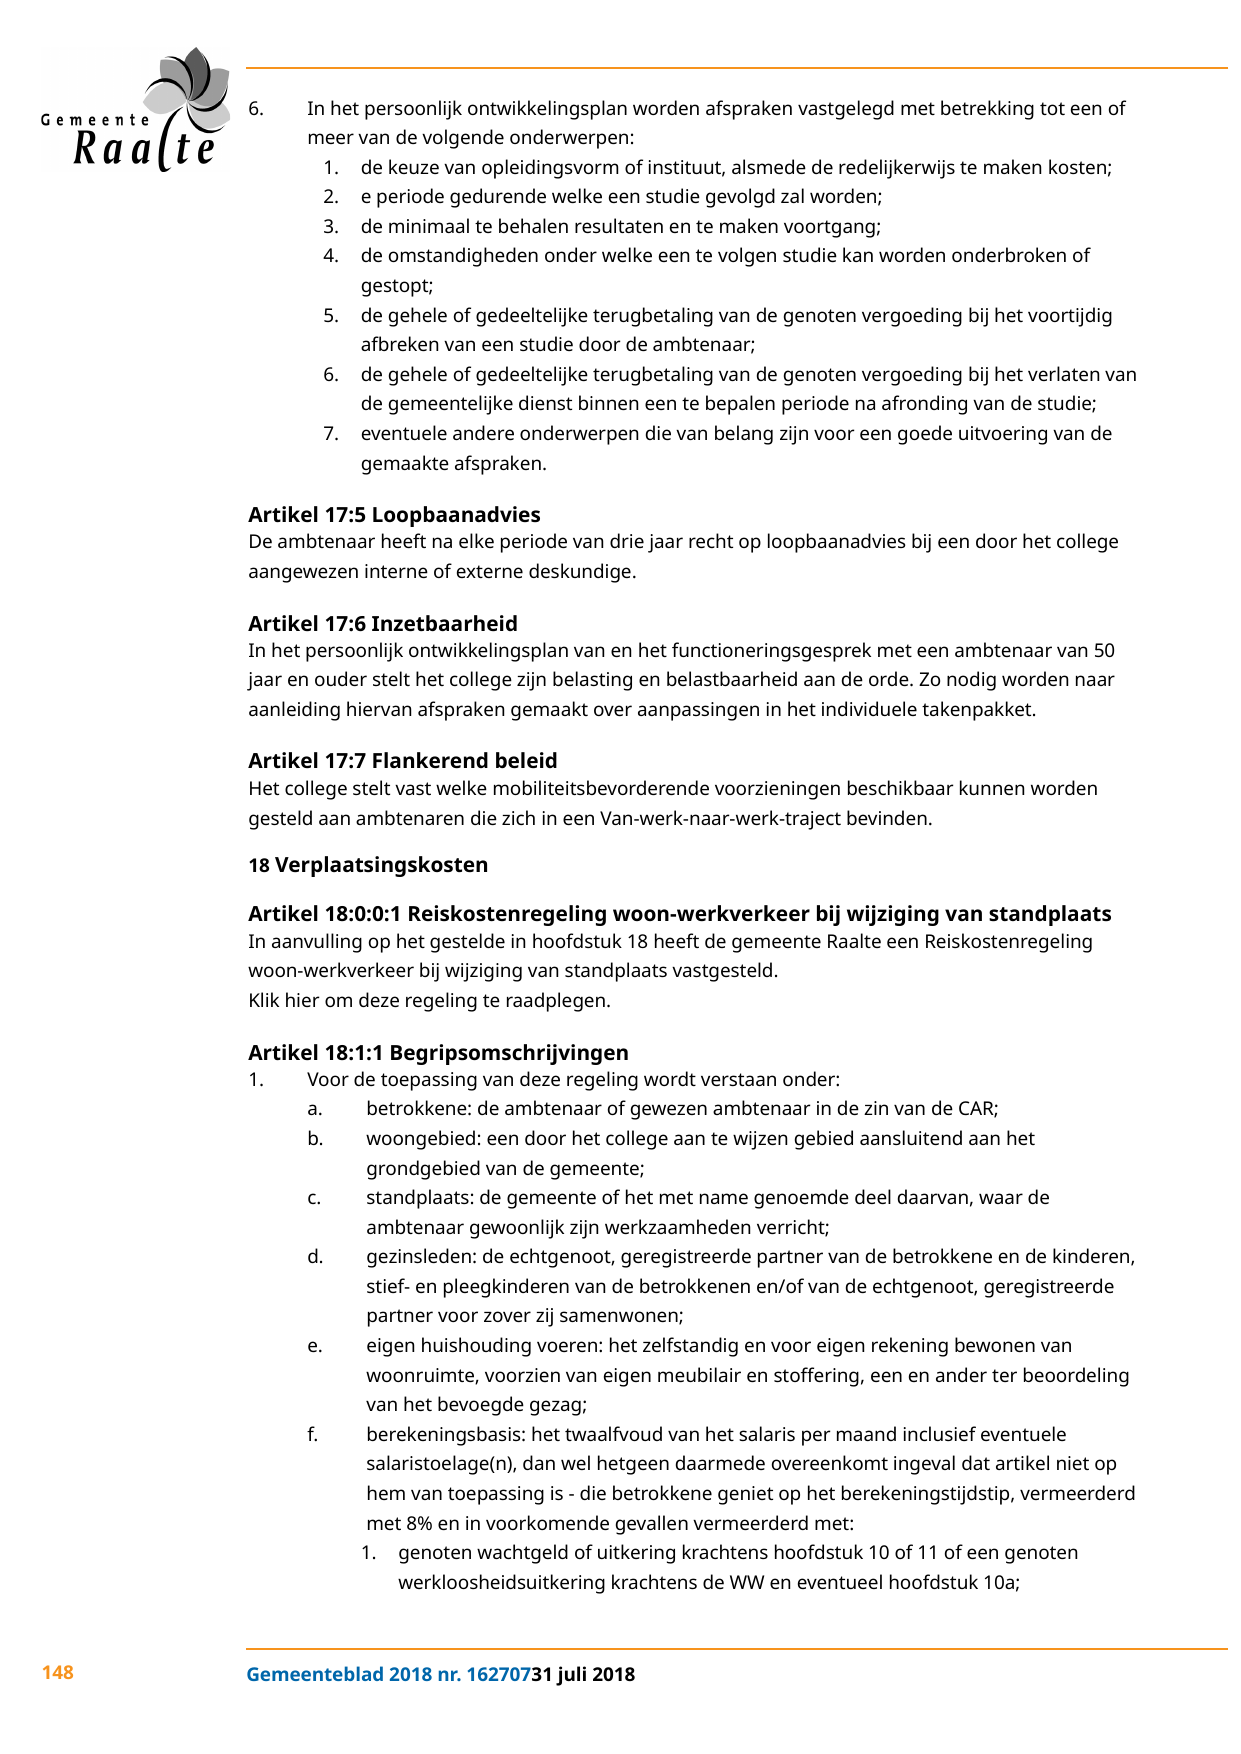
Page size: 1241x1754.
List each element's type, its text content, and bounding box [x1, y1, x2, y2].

text Artikel 18:1:1 Begripsomschrijvingen [248, 1038, 1152, 1066]
text Artikel 17:6 Inzetbaarheid [248, 609, 1152, 637]
list berekeningsbasis: het twaalfvoud van het salaris per maand inclusief eventuele salaristoelage(n), dan wel hetgeen daarmede overeenkomt ingeval dat artikel niet op hem van toepassing is - die betrokkene geniet op het berekeningstijdstip, vermeerderd met 8% en in voorkomende gevallen vermeerderd met: [307, 1421, 1152, 1536]
list eventuele andere onderwerpen die van belang zijn voor een goede uitvoering van de gemaakte afspraken. [323, 420, 1152, 476]
text In aanvulling op het gestelde in hoofdstuk 18 heeft de gemeente Raalte een Reiskostenregeling woon-werkverkeer bij wijziging van standplaats vastgesteld. [248, 928, 1152, 983]
text 18 Verplaatsingskosten [248, 850, 1152, 879]
list de minimaal te behalen resultaten en te maken voortgang; [323, 213, 1152, 239]
text Artikel 18:0:0:1 Reiskostenregeling woon-werkverkeer bij wijziging van standplaats [248, 899, 1152, 928]
list betrokkene: de ambtenaar of gewezen ambtenaar in de zin van de CAR; [307, 1096, 1152, 1121]
list gezinsleden: de echtgenoot, geregistreerde partner van de betrokkene en de kinderen, stief- en pleegkinderen van de betrokkenen en/of van de echtgenoot, geregistreerde partner voor zover zij samenwonen; [307, 1243, 1152, 1328]
list woongebied: een door het college aan te wijzen gebied aansluitend aan het grondgebied van de gemeente; [307, 1125, 1152, 1181]
text Artikel 17:7 Flankerend beleid [248, 747, 1152, 775]
list genoten wachtgeld of uitkering krachtens hoofdstuk 10 of 11 of een genoten werkloosheidsuitkering krachtens de WW en eventueel hoofdstuk 10a; [361, 1539, 1152, 1595]
text Het college stelt vast welke mobiliteitsbevorderende voorzieningen beschikbaar kunnen worden gesteld aan ambtenaren die zich in een Van-werk-naar-werk-traject bevinden. [248, 775, 1152, 830]
list de omstandigheden onder welke een te volgen studie kan worden onderbroken of gestopt; [323, 243, 1152, 298]
list e periode gedurende welke een studie gevolgd zal worden; [323, 183, 1152, 209]
list de gehele of gedeeltelijke terugbetaling van de genoten vergoeding bij het verlaten van de gemeentelijke dienst binnen een te bepalen periode na afronding van de studie; [323, 361, 1152, 416]
list Voor de toepassing van deze regeling wordt verstaan onder: [248, 1066, 1152, 1092]
list standplaats: de gemeente of het met name genoemde deel daarvan, waar de ambtenaar gewoonlijk zijn werkzaamheden verricht; [307, 1184, 1152, 1240]
list de gehele of gedeeltelijke terugbetaling van de genoten vergoeding bij het voortijdig afbreken van een studie door de ambtenaar; [323, 302, 1152, 357]
text Klik hier om deze regeling te raadplegen. [248, 987, 1152, 1013]
text De ambtenaar heeft na elke periode van drie jaar recht op loopbaanadvies bij een door het college aangewezen interne of externe deskundige. [248, 529, 1152, 584]
list eigen huishouding voeren: het zelfstandig en voor eigen rekening bewonen van woonruimte, voorzien van eigen meubilair en stoffering, een en ander ter beoordeling van het bevoegde gezag; [307, 1332, 1152, 1417]
text Artikel 17:5 Loopbaanadvies [248, 500, 1152, 529]
picture [41, 47, 231, 172]
list de keuze van opleidingsvorm of instituut, alsmede de redelijkerwijs te maken kosten; [323, 154, 1152, 180]
text In het persoonlijk ontwikkelingsplan van en het functioneringsgesprek met een ambtenaar van 50 jaar en ouder stelt het college zijn belasting en belastbaarheid aan de orde. Zo nodig worden naar aanleiding hiervan afspraken gemaakt over aanpassingen in het individuele takenpakket. [248, 637, 1152, 722]
list In het persoonlijk ontwikkelingsplan worden afspraken vastgelegd met betrekking tot een of meer van de volgende onderwerpen: [248, 95, 1152, 150]
